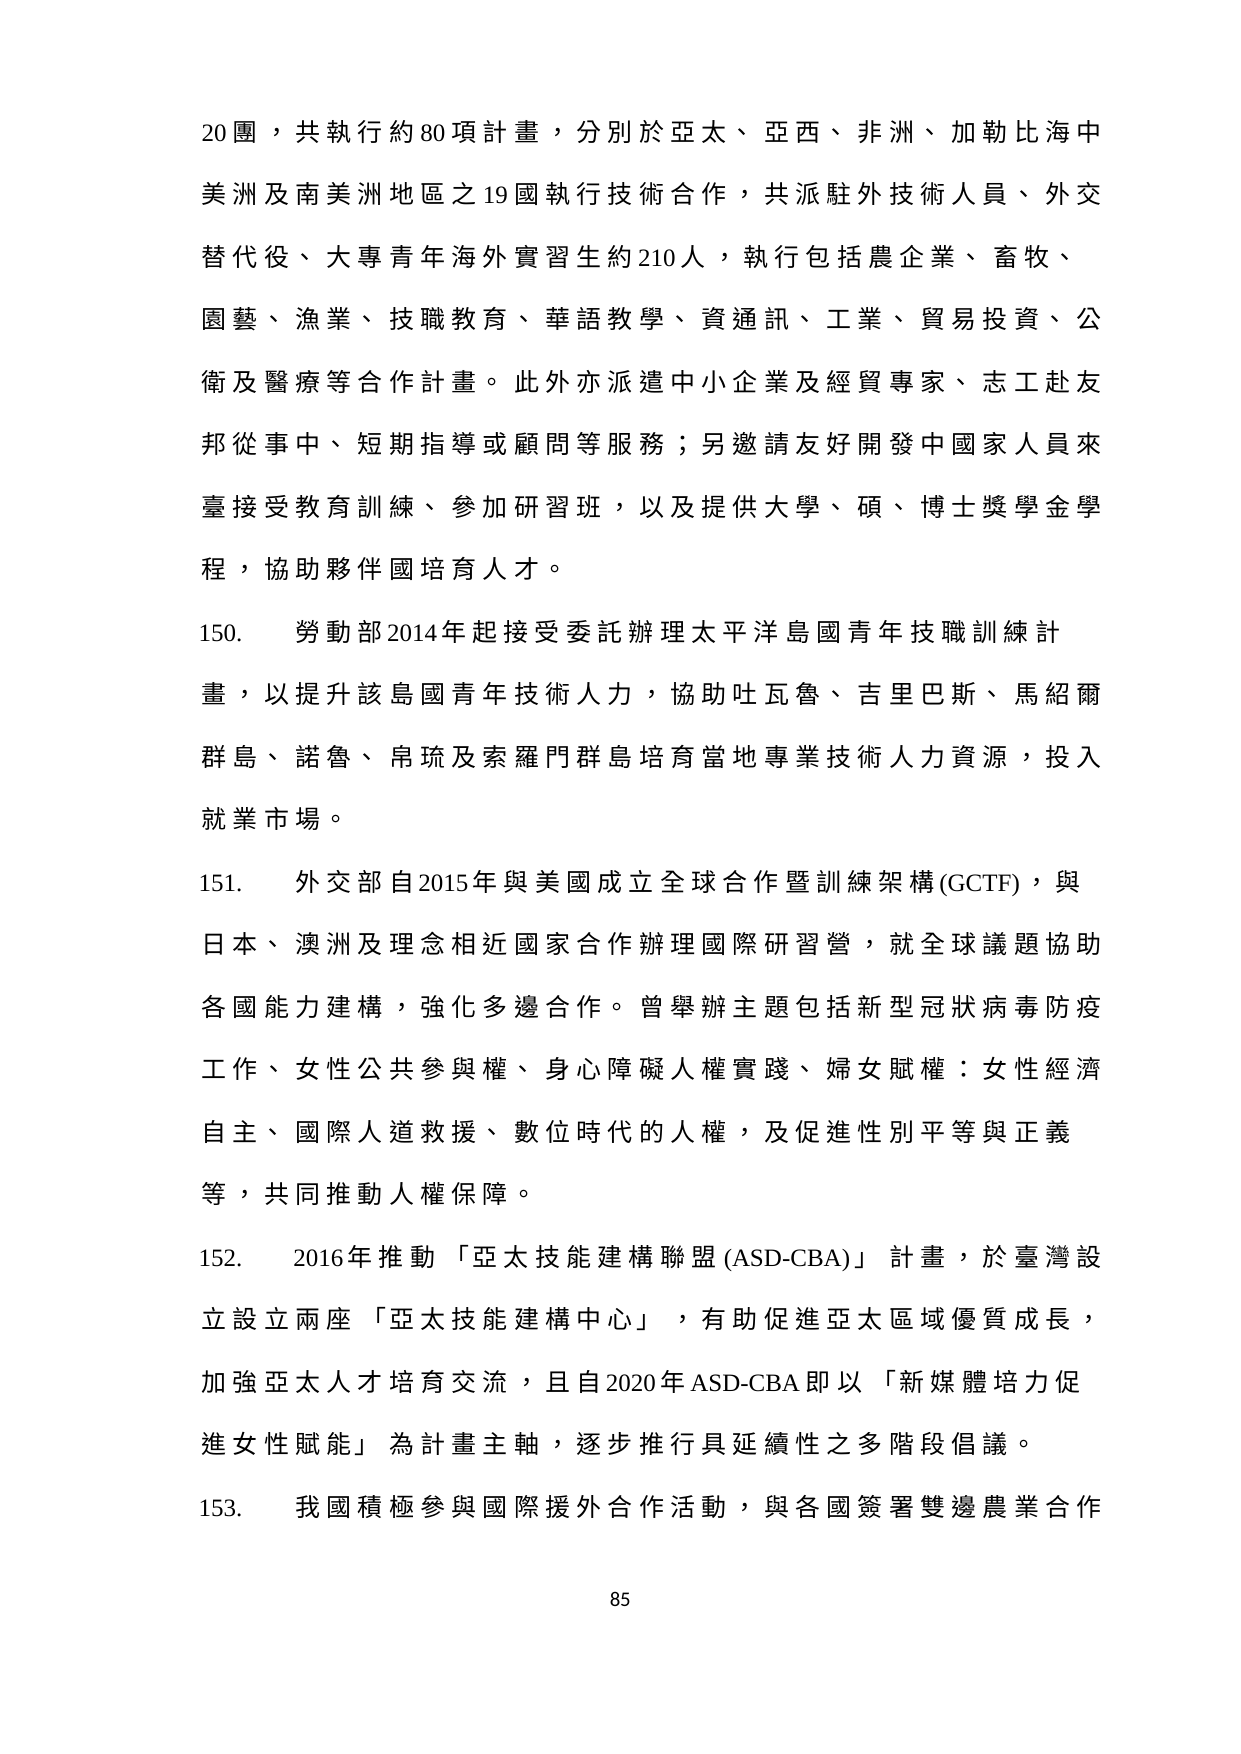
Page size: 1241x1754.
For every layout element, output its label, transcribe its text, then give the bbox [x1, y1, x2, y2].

list 2016年推動「亞太技能建構聯盟(ASD-CBA)」計畫，於臺灣設立設立兩座「亞太技能建構中心」，有助促進亞太區域優質成長，加強亞太人才培育交流，且自2020年ASD-CBA即以「新媒體培力促進女性賦能」為計畫主軸，逐步推行具延續性之多階段倡議。 [189, 1214, 1104, 1464]
list 20團，共執行約80項計畫，分別於亞太、亞西、非洲、加勒比海中美洲及南美洲地區之19國執行技術合作，共派駐外技術人員、外交替代役、大專青年海外實習生約210人，執行包括農企業、畜牧、園藝、漁業、技職教育、華語教學、資通訊、工業、貿易投資、公衛及醫療等合作計畫。此外亦派遣中小企業及經貿專家、志工赴友邦從事中、短期指導或顧問等服務；另邀請友好開發中國家人員來臺接受教育訓練、參加研習班，以及提供大學、碩、博士獎學金學程，協助夥伴國培育人才。 [189, 89, 1104, 589]
list 勞動部2014年起接受委託辦理太平洋島國青年技職訓練計畫，以提升該島國青年技術人力，協助吐瓦魯、吉里巴斯、馬紹爾群島、諾魯、帛琉及索羅門群島培育當地專業技術人力資源，投入就業市場。 [189, 589, 1104, 839]
list 我國積極參與國際援外合作活動，與各國簽署雙邊農業合作 [189, 1464, 1104, 1526]
list 外交部自2015年與美國成立全球合作暨訓練架構(GCTF)，與日本、澳洲及理念相近國家合作辦理國際研習營，就全球議題協助各國能力建構，強化多邊合作。曾舉辦主題包括新型冠狀病毒防疫工作、女性公共參與權、身心障礙人權實踐、婦女賦權：女性經濟自主、國際人道救援、數位時代的人權，及促進性別平等與正義等，共同推動人權保障。 [189, 839, 1104, 1214]
